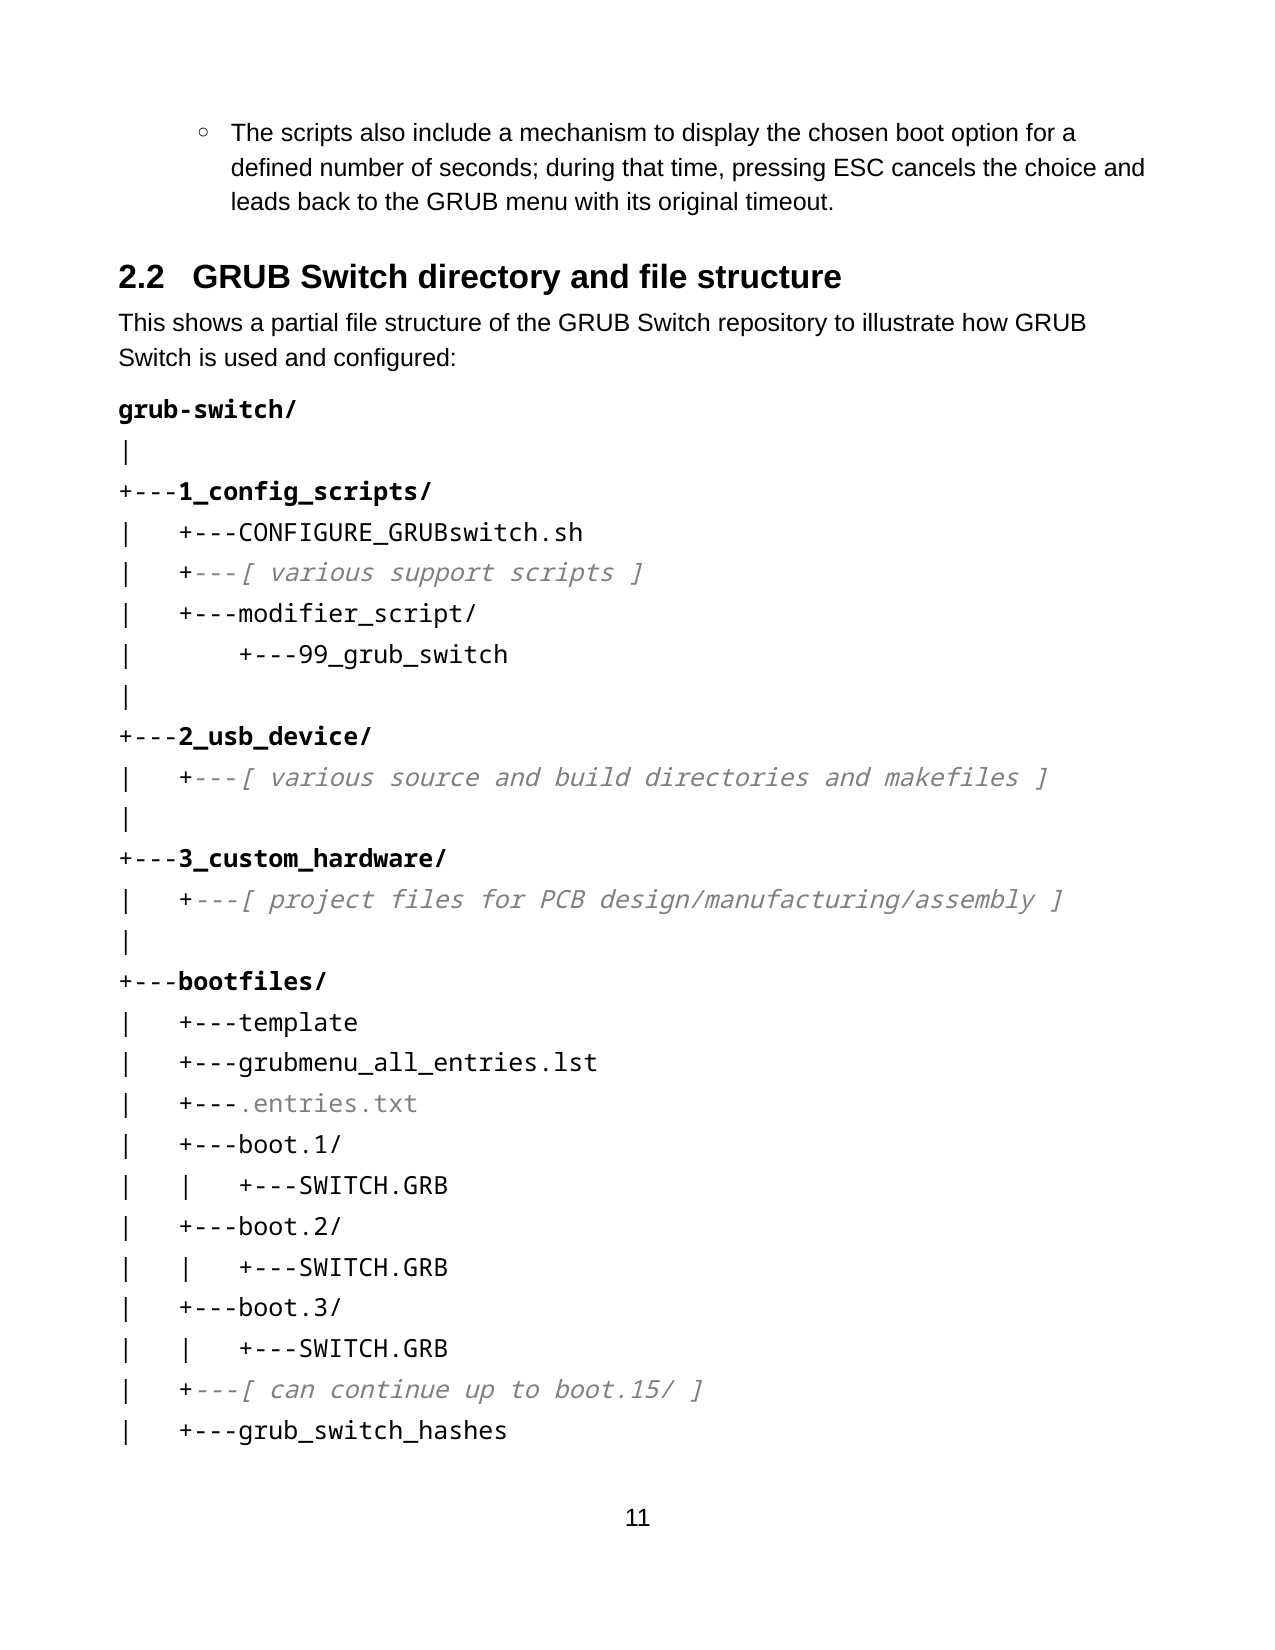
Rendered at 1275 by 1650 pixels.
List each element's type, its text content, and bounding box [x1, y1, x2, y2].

text This shows a partial file structure of the GRUB Switch repository to illustrate how GRUB Switch is used and configured: [118, 308, 1157, 371]
list The scripts also include a mechanism to display the chosen boot option for a defined number of seconds; during that time, pressing ESC cancels the choice and leads back to the GRUB menu with its original timeout. [193, 118, 1157, 216]
subtitle GRUB Switch directory and file structure [118, 257, 1157, 296]
text grub-switch/ | +---1_config_scripts/ | +---CONFIGURE_GRUBswitch.sh | +---[ various support scripts ] | +---modifier_script/ | +---99_grub_switch | +---2_usb_device/ | +---[ various source and build directories and makefiles ] | +---3_custom_hardware/ | +---[ project files for PCB design/manufacturing/assembly ] | +---bootfiles/ | +---template | +---grubmenu_all_entries.lst | +---.entries.txt | +---boot.1/ | | +---SWITCH.GRB | +---boot.2/ | | +---SWITCH.GRB | +---boot.3/ | | +---SWITCH.GRB | +---[ can continue up to boot.15/ ] | +---grub_switch_hashes [118, 392, 1157, 1447]
